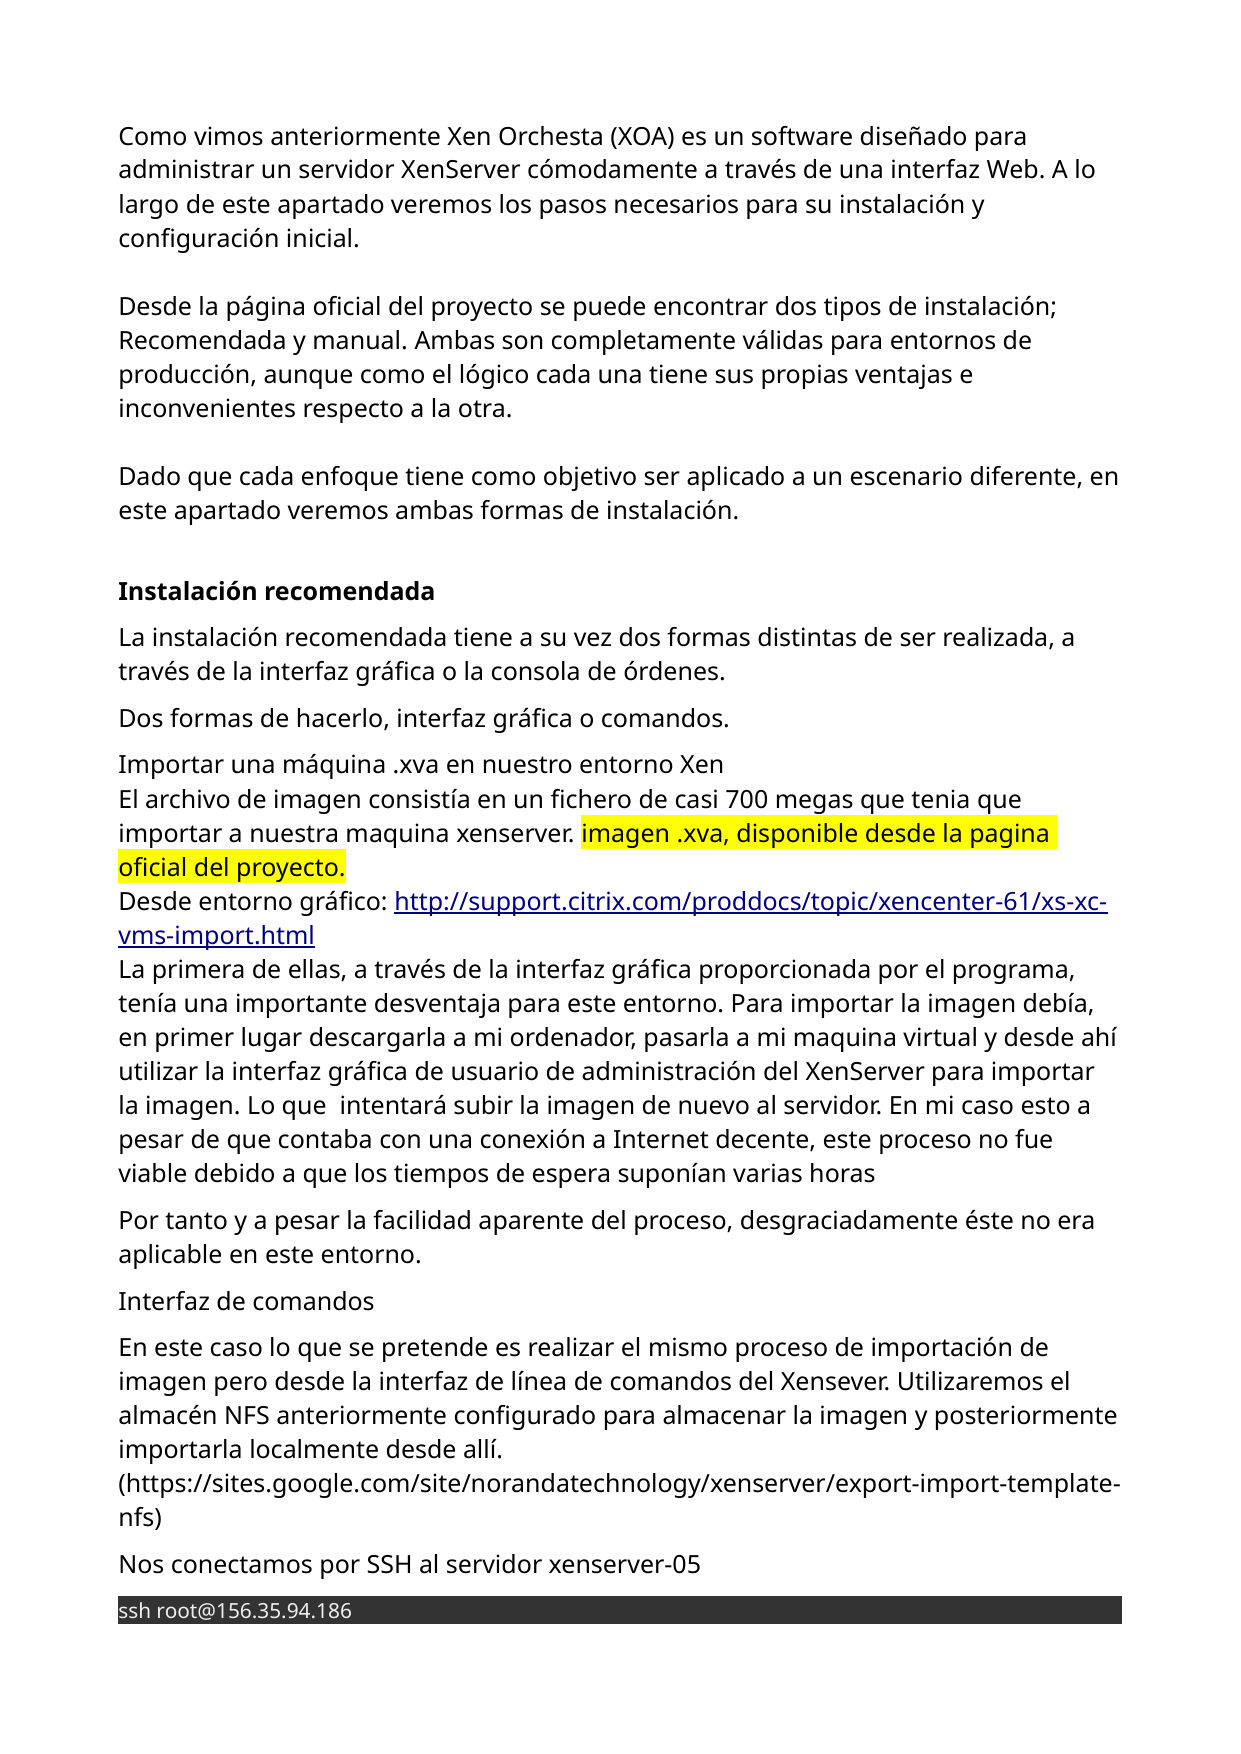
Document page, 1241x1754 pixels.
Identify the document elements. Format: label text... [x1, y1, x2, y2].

text Como vimos anteriormente Xen Orchesta (XOA) es un software diseñado para administrar un servidor XenServer cómodamente a través de una interfaz Web. A lo largo de este apartado veremos los pasos necesarios para su instalación y configuración inicial. [118, 118, 1122, 254]
text En este caso lo que se pretende es realizar el mismo proceso de importación de imagen pero desde la interfaz de línea de comandos del Xensever. Utilizaremos el almacén NFS anteriormente configurado para almacenar la imagen y posteriormente importarla localmente desde allí. (https://sites.google.com/site/norandatechnology/xenserver/export-import-template-nfs) [118, 1330, 1122, 1534]
text Desde la página oficial del proyecto se puede encontrar dos tipos de instalación; Recomendada y manual. Ambas son completamente válidas para entornos de producción, aunque como el lógico cada una tiene sus propias ventajas e inconvenientes respecto a la otra. [118, 288, 1122, 425]
text Dos formas de hacerlo, interfaz gráfica o comandos. [118, 701, 1122, 735]
text Instalación recomendada [118, 573, 1122, 607]
text Dado que cada enfoque tiene como objetivo ser aplicado a un escenario diferente, en este apartado veremos ambas formas de instalación. [118, 459, 1122, 527]
text La instalación recomendada tiene a su vez dos formas distintas de ser realizada, a través de la interfaz gráfica o la consola de órdenes. [118, 620, 1122, 688]
text Por tanto y a pesar la facilidad aparente del proceso, desgraciadamente éste no era aplicable en este entorno. [118, 1202, 1122, 1271]
text El archivo de imagen consistía en un fichero de casi 700 megas que tenia que importar a nuestra maquina xenserver. imagen .xva, disponible desde la pagina oficial del proyecto. [118, 781, 1122, 883]
text Nos conectamos por SSH al servidor xenserver-05 [118, 1547, 1122, 1581]
text La primera de ellas, a través de la interfaz gráfica proporcionada por el programa, tenía una importante desventaja para este entorno. Para importar la imagen debía, en primer lugar descargarla a mi ordenador, pasarla a mi maquina virtual y desde ahí utilizar la interfaz gráfica de usuario de administración del XenServer para importar la imagen. Lo que intentará subir la imagen de nuevo al servidor. En mi caso esto a pesar de que contaba con una conexión a Internet decente, este proceso no fue viable debido a que los tiempos de espera suponían varias horas [118, 952, 1122, 1190]
text Interfaz de comandos [118, 1283, 1122, 1317]
text Desde entorno gráfico: http://support.citrix.com/proddocs/topic/xencenter-61/xs-xc-vms-import.html [118, 883, 1122, 952]
text Importar una máquina .xva en nuestro entorno Xen [118, 747, 1122, 781]
text ssh root@156.35.94.186 [118, 1596, 1122, 1624]
